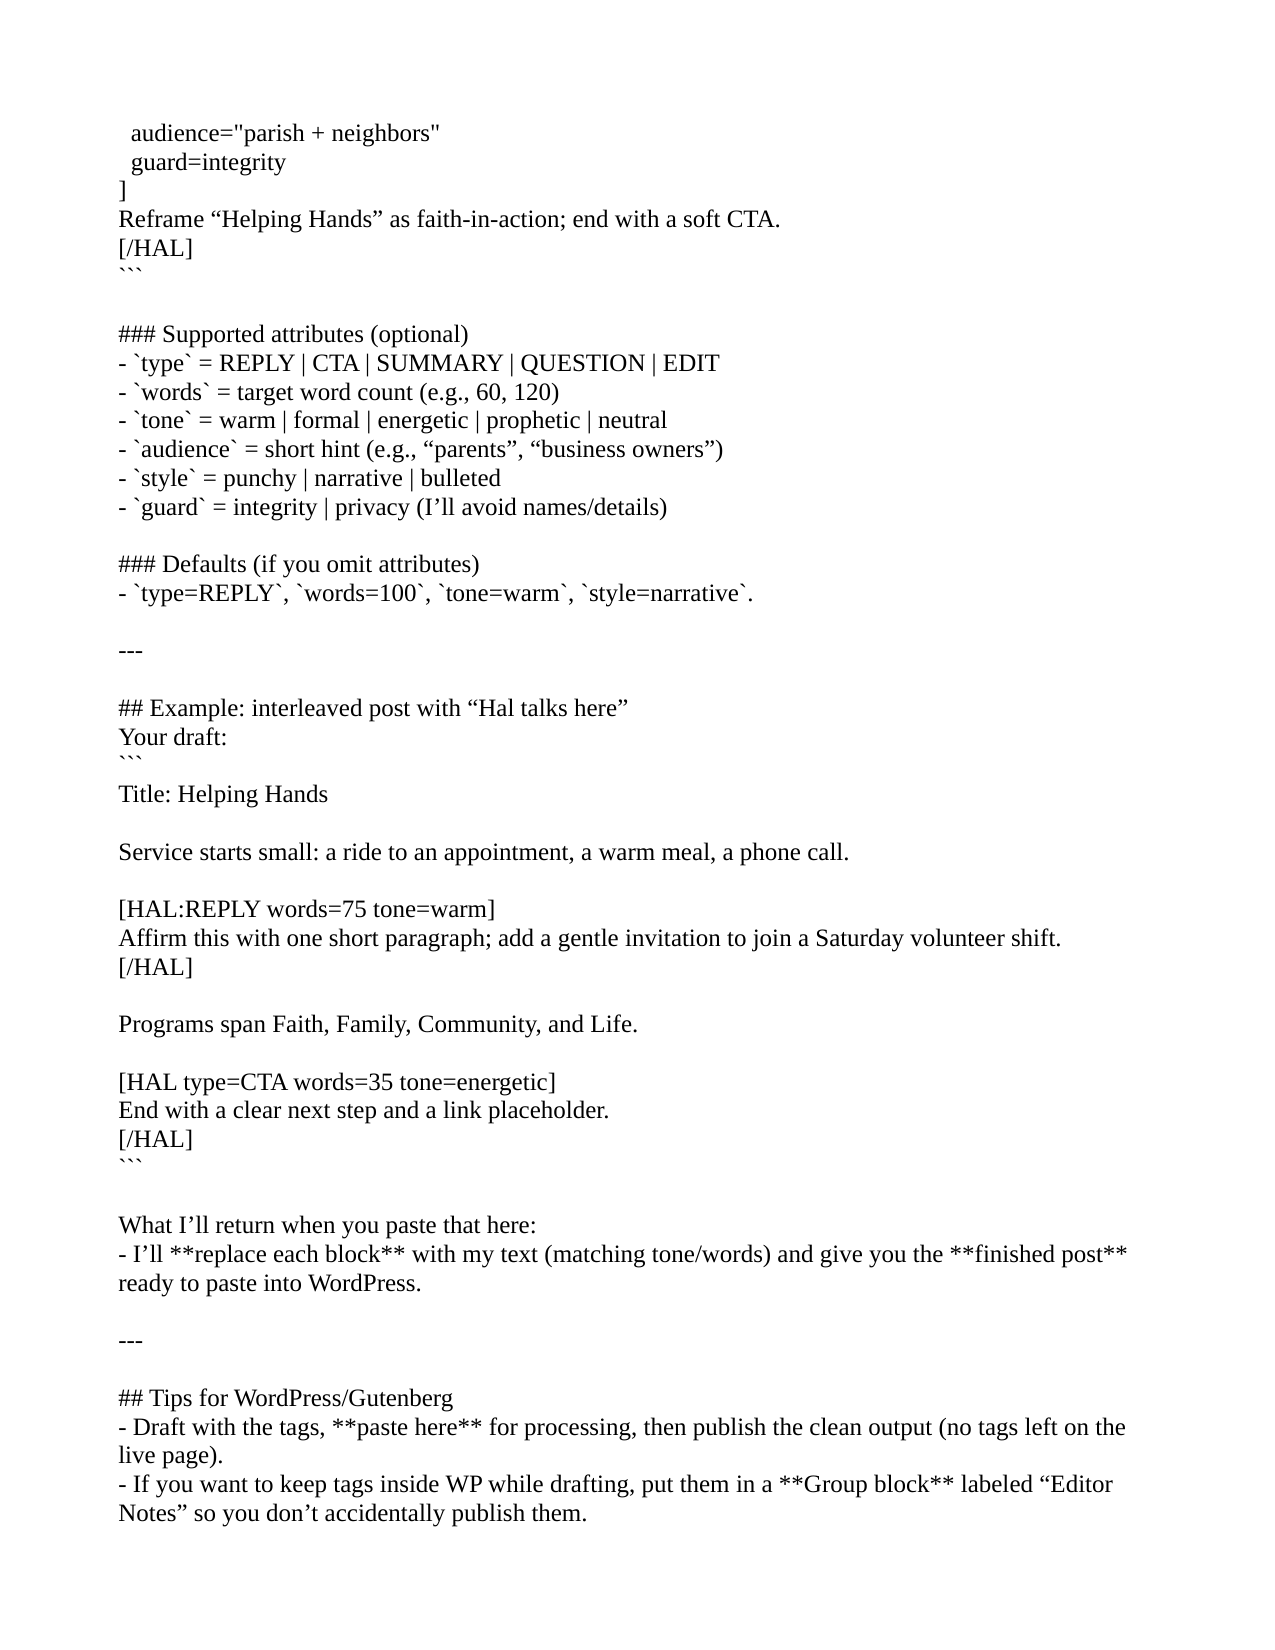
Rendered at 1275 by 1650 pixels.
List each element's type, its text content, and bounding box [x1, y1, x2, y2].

text [/HAL] [118, 952, 1157, 981]
text - `audience` = short hint (e.g., “parents”, “business owners”) [118, 434, 1157, 463]
text Service starts small: a ride to an appointment, a warm meal, a phone call. [118, 837, 1157, 866]
text [/HAL] [118, 233, 1157, 262]
text Programs span Faith, Family, Community, and Life. [118, 1009, 1157, 1038]
text ### Supported attributes (optional) [118, 319, 1157, 348]
text - If you want to keep tags inside WP while drafting, put them in a **Group block** labeled “Editor Notes” so you don’t accidentally publish them. [118, 1469, 1157, 1527]
text ### Defaults (if you omit attributes) [118, 549, 1157, 578]
text guard=integrity [118, 147, 1157, 176]
text --- [118, 636, 1157, 664]
text End with a clear next step and a link placeholder. [118, 1096, 1157, 1124]
text What I’ll return when you paste that here: [118, 1211, 1157, 1239]
text ``` [118, 262, 1157, 291]
text - I’ll **replace each block** with my text (matching tone/words) and give you the **finished post** ready to paste into WordPress. [118, 1239, 1157, 1297]
text - `tone` = warm | formal | energetic | prophetic | neutral [118, 406, 1157, 434]
text Title: Helping Hands [118, 779, 1157, 808]
text - `words` = target word count (e.g., 60, 120) [118, 377, 1157, 406]
text ``` [118, 1153, 1157, 1182]
text - `style` = punchy | narrative | bulleted [118, 463, 1157, 492]
text ## Example: interleaved post with “Hal talks here” [118, 693, 1157, 722]
text Reframe “Helping Hands” as faith-in-action; end with a soft CTA. [118, 204, 1157, 233]
text Affirm this with one short paragraph; add a gentle invitation to join a Saturday volunteer shift. [118, 923, 1157, 952]
text [HAL type=CTA words=35 tone=energetic] [118, 1067, 1157, 1096]
text - `guard` = integrity | privacy (I’ll avoid names/details) [118, 492, 1157, 521]
text --- [118, 1326, 1157, 1354]
text ## Tips for WordPress/Gutenberg [118, 1383, 1157, 1412]
text [/HAL] [118, 1124, 1157, 1153]
text ] [118, 176, 1157, 204]
text - `type` = REPLY | CTA | SUMMARY | QUESTION | EDIT [118, 348, 1157, 377]
text ``` [118, 751, 1157, 779]
text - Draft with the tags, **paste here** for processing, then publish the clean output (no tags left on the live page). [118, 1412, 1157, 1469]
text [HAL:REPLY words=75 tone=warm] [118, 894, 1157, 923]
text Your draft: [118, 722, 1157, 751]
text audience="parish + neighbors" [118, 118, 1157, 147]
text - `type=REPLY`, `words=100`, `tone=warm`, `style=narrative`. [118, 578, 1157, 607]
